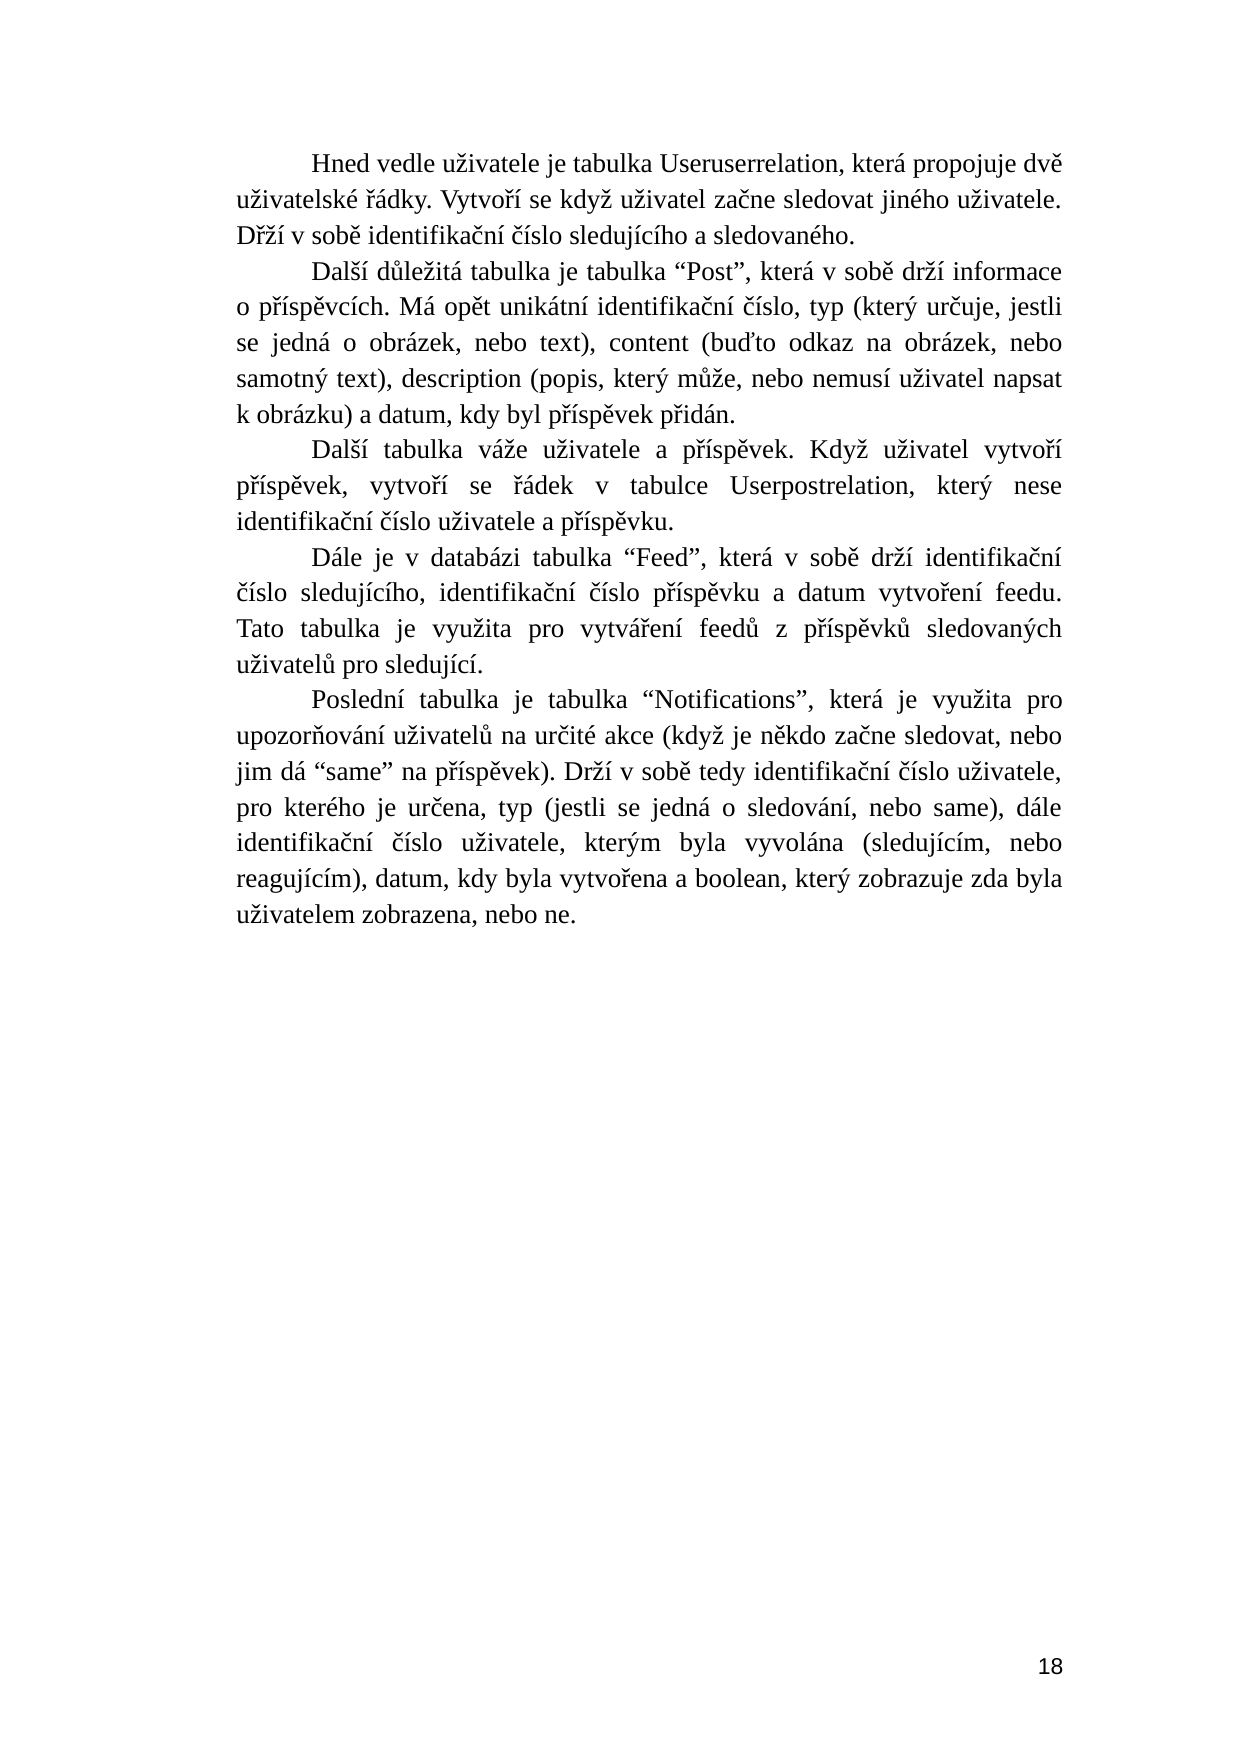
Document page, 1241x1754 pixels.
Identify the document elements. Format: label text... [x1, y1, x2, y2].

text Další důležitá tabulka je tabulka “Post”, která v sobě drží informace o příspěvcích. Má opět unikátní identifikační číslo, typ (který určuje, jestli se jedná o obrázek, nebo text), content (buďto odkaz na obrázek, nebo samotný text), description (popis, který může, nebo nemusí uživatel napsat k obrázku) a datum, kdy byl příspěvek přidán. [236, 255, 1063, 429]
text Poslední tabulka je tabulka “Notifications”, která je využita pro upozorňování uživatelů na určité akce (když je někdo začne sledovat, nebo jim dá “same” na příspěvek). Drží v sobě tedy identifikační číslo uživatele, pro kterého je určena, typ (jestli se jedná o sledování, nebo same), dále identifikační číslo uživatele, kterým byla vyvolána (sledujícím, nebo reagujícím), datum, kdy byla vytvořena a boolean, který zobrazuje zda byla uživatelem zobrazena, nebo ne. [236, 683, 1063, 929]
text Hned vedle uživatele je tabulka Useruserrelation, která propojuje dvě uživatelské řádky. Vytvoří se když uživatel začne sledovat jiného uživatele. Dřží v sobě identifikační číslo sledujícího a sledovaného. [236, 148, 1063, 250]
text Další tabulka váže uživatele a příspěvek. Když uživatel vytvoří příspěvek, vytvoří se řádek v tabulce Userpostrelation, který nese identifikační číslo uživatele a příspěvku. [236, 433, 1063, 536]
text Dále je v databázi tabulka “Feed”, která v sobě drží identifikační číslo sledujícího, identifikační číslo příspěvku a datum vytvoření feedu. Tato tabulka je využita pro vytváření feedů z příspěvků sledovaných uživatelů pro sledující. [236, 541, 1063, 679]
